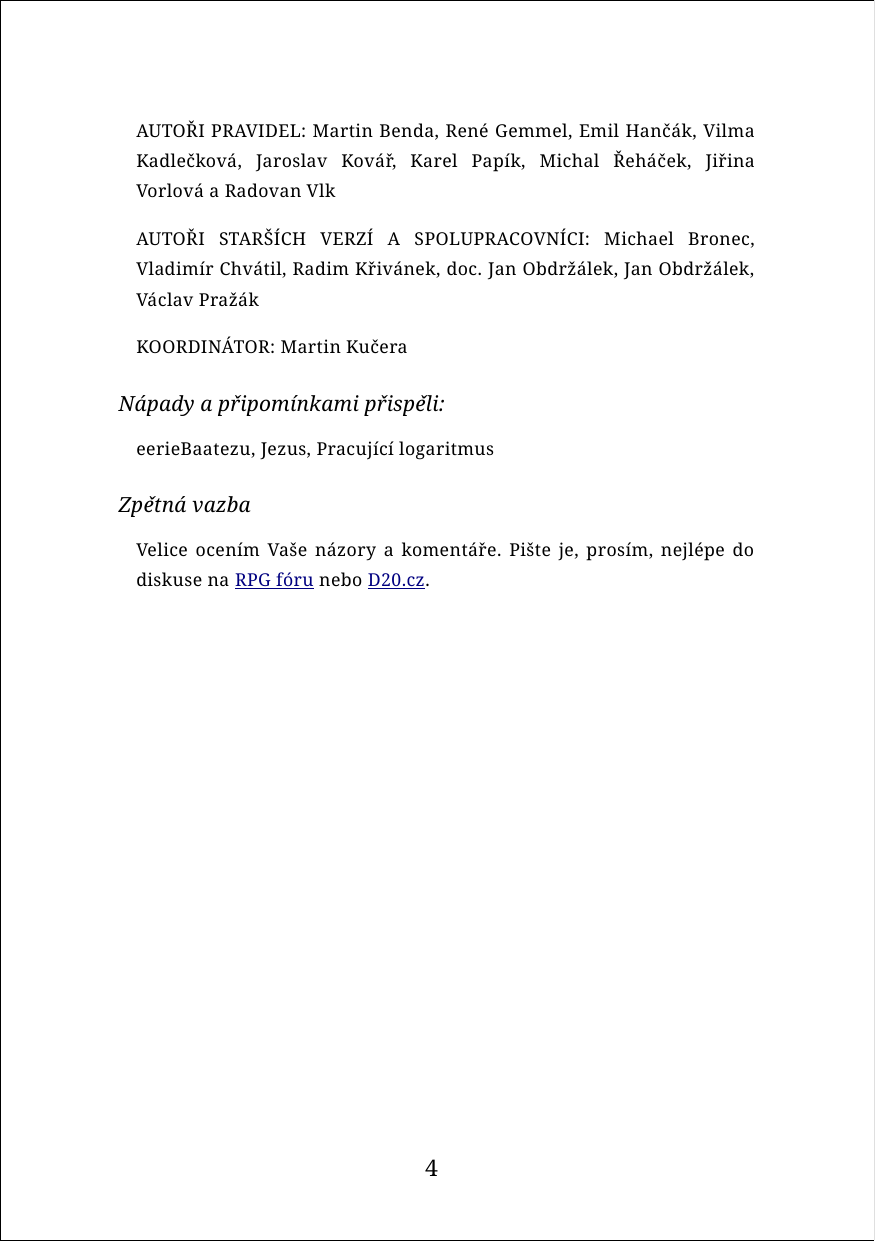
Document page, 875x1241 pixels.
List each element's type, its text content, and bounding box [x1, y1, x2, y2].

text AUTOŘI PRAVIDEL: Martin Benda, René Gemmel, Emil Hančák, Vilma Kadlečková, Jaroslav Kovář, Karel Papík, Michal Řeháček, Jiřina Vorlová a Radovan Vlk [136, 118, 756, 203]
text KOORDINÁTOR: Martin Kučera [136, 335, 756, 359]
text eerieBaatezu, Jezus, Pracující logaritmus [136, 436, 756, 460]
text AUTOŘI STARŠÍCH VERZÍ A SPOLUPRACOVNÍCI: Michael Bronec, Vladimír Chvátil, Radim Křivánek, doc. Jan Obdržálek, Jan Obdržálek, Václav Pražák [136, 227, 756, 311]
text Velice ocením Vaše názory a komentáře. Pište je, prosím, nejlépe do diskuse na RPG fóru nebo D20.cz. [136, 537, 756, 592]
text Zpětná vazba [118, 490, 756, 518]
text Nápady a připomínkami přispěli: [118, 389, 756, 417]
